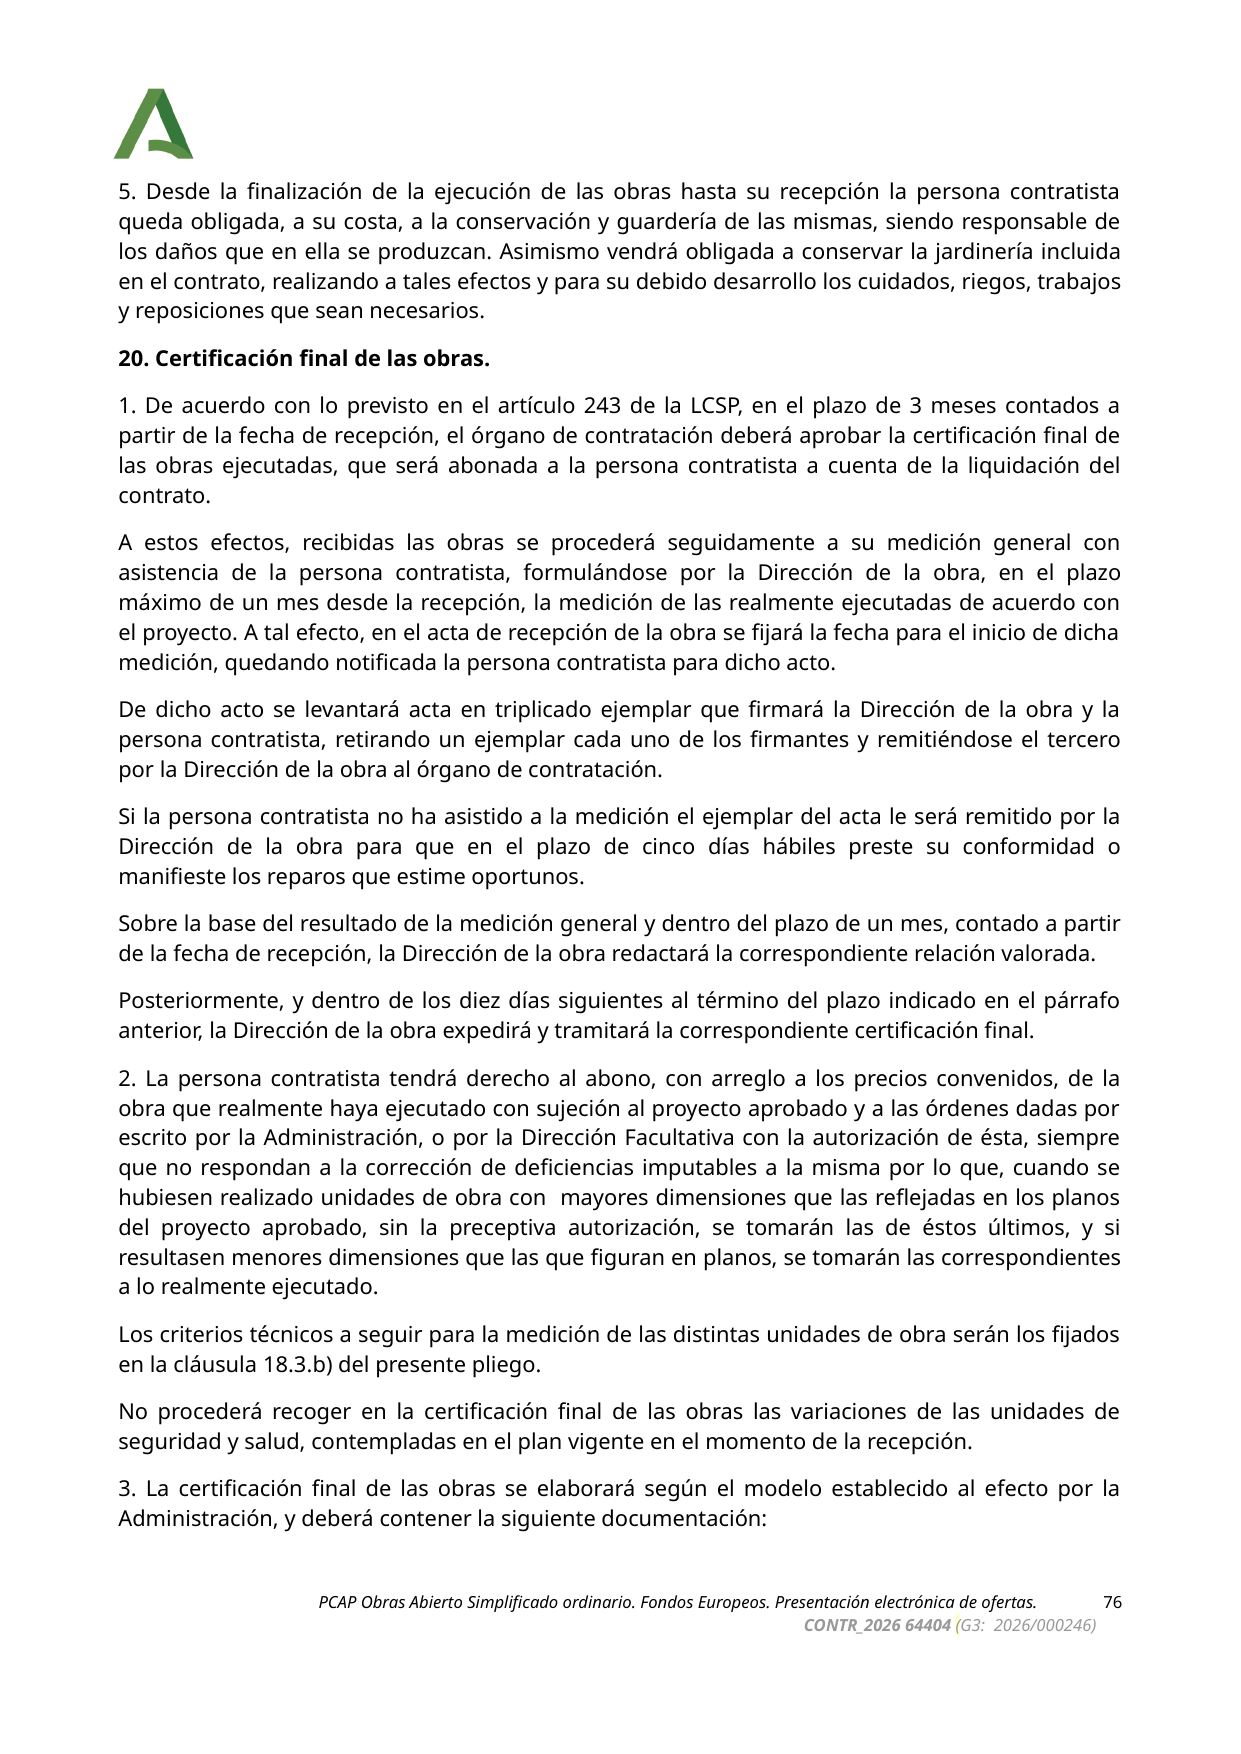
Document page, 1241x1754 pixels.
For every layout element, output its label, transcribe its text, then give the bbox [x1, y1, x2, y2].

picture [109, 84, 198, 163]
text Posteriormente, y dentro de los diez días siguientes al término del plazo indicado en el párrafo anterior, la Dirección de la obra expedirá y tramitará la correspondiente certificación final. [118, 986, 1122, 1045]
text 3. La certificación final de las obras se elaborará según el modelo establecido al efecto por la Administración, y deberá contener la siguiente documentación: [118, 1473, 1122, 1533]
text De dicho acto se levantará acta en triplicado ejemplar que firmará la Dirección de la obra y la persona contratista, retirando un ejemplar cada uno de los firmantes y remitiéndose el tercero por la Dirección de la obra al órgano de contratación. [118, 694, 1122, 783]
text A estos efectos, recibidas las obras se procederá seguidamente a su medición general con asistencia de la persona contratista, formulándose por la Dirección de la obra, en el plazo máximo de un mes desde la recepción, la medición de las realmente ejecutadas de acuerdo con el proyecto. A tal efecto, en el acta de recepción de la obra se fijará la fecha para el inicio de dicha medición, quedando notificada la persona contratista para dicho acto. [118, 527, 1122, 676]
text 5. Desde la finalización de la ejecución de las obras hasta su recepción la persona contratista queda obligada, a su costa, a la conservación y guardería de las mismas, siendo responsable de los daños que en ella se produzcan. Asimismo vendrá obligada a conservar la jardinería incluida en el contrato, realizando a tales efectos y para su debido desarrollo los cuidados, riegos, trabajos y reposiciones que sean necesarios. [118, 176, 1122, 325]
text No procederá recoger en la certificación final de las obras las variaciones de las unidades de seguridad y salud, contempladas en el plan vigente en el momento de la recepción. [118, 1396, 1122, 1456]
text 1. De acuerdo con lo previsto en el artículo 243 de la LCSP, en el plazo de 3 meses contados a partir de la fecha de recepción, el órgano de contratación deberá aprobar la certificación final de las obras ejecutadas, que será abonada a la persona contratista a cuenta de la liquidación del contrato. [118, 391, 1122, 510]
text 2. La persona contratista tendrá derecho al abono, con arreglo a los precios convenidos, de la obra que realmente haya ejecutado con sujeción al proyecto aprobado y a las órdenes dadas por escrito por la Administración, o por la Dirección Facultativa con la autorización de ésta, siempre que no respondan a la corrección de deficiencias imputables a la misma por lo que, cuando se hubiesen realizado unidades de obra con mayores dimensiones que las reflejadas en los planos del proyecto aprobado, sin la preceptiva autorización, se tomarán las de éstos últimos, y si resultasen menores dimensiones que las que figuran en planos, se tomarán las correspondientes a lo realmente ejecutado. [118, 1063, 1122, 1301]
text Los criterios técnicos a seguir para la medición de las distintas unidades de obra serán los fijados en la cláusula 18.3.b) del presente pliego. [118, 1319, 1122, 1378]
text Si la persona contratista no ha asistido a la medición el ejemplar del acta le será remitido por la Dirección de la obra para que en el plazo de cinco días hábiles preste su conformidad o manifieste los reparos que estime oportunos. [118, 801, 1122, 891]
subtitle 20. Certificación final de las obras. [118, 343, 1122, 373]
text Sobre la base del resultado de la medición general y dentro del plazo de un mes, contado a partir de la fecha de recepción, la Dirección de la obra redactará la correspondiente relación valorada. [118, 908, 1122, 968]
